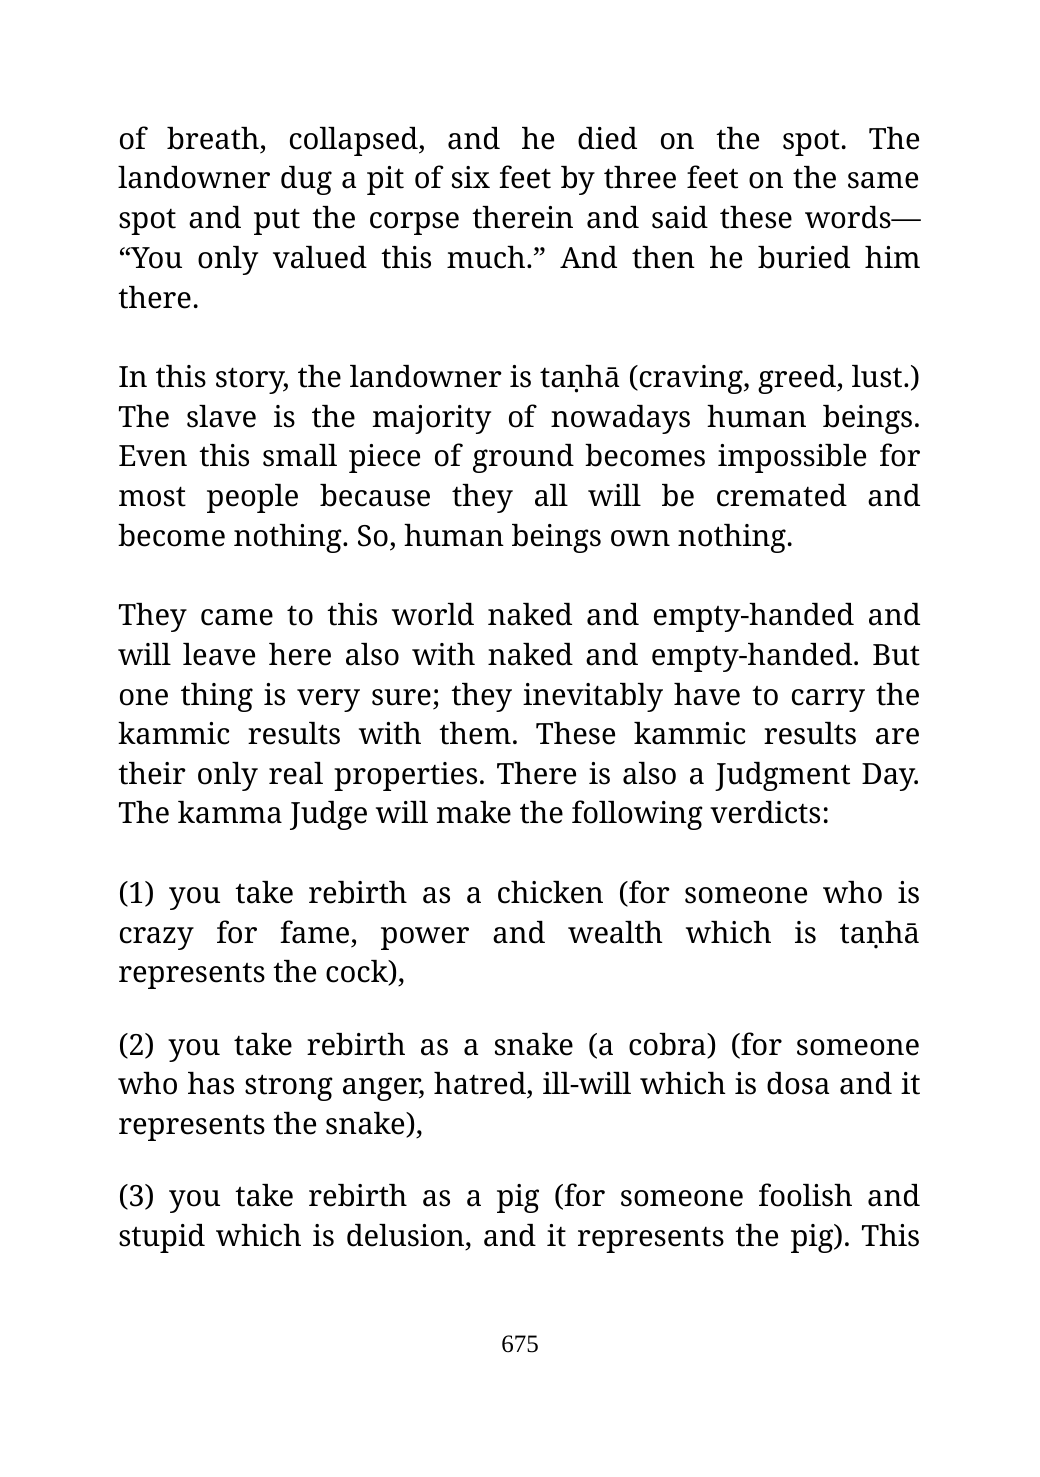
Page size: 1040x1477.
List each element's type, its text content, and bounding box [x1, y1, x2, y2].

text (3) you take rebirth as a pig (for someone foolish and stupid which is delusion, and it represents the pig). This [118, 1175, 922, 1255]
text (2) you take rebirth as a snake (a cobra) (for someone who has strong anger, hatred, ill-will which is dosa and it represents the snake), [118, 1024, 922, 1143]
text of breath, collapsed, and he died on the spot. The landowner dug a pit of six feet by three feet on the same spot and put the corpse therein and said these words— “You only valued this much.” And then he buried him there. In this story, the landowner is taṇhā (craving, greed, lust.) The slave is the majority of nowadays human beings. Even this small piece of ground becomes impossible for most people because they all will be cremated and become nothing. So, human beings own nothing. They came to this world naked and empty-handed and will leave here also with naked and empty-handed. But one thing is very sure; they inevitably have to carry the kammic results with them. These kammic results are their only real properties. There is also a Judgment Day. The kamma Judge will make the following verdicts: (1) you take rebirth as a chicken (for someone who is crazy for fame, power and wealth which is taṇhā represents the cock), [118, 118, 922, 991]
